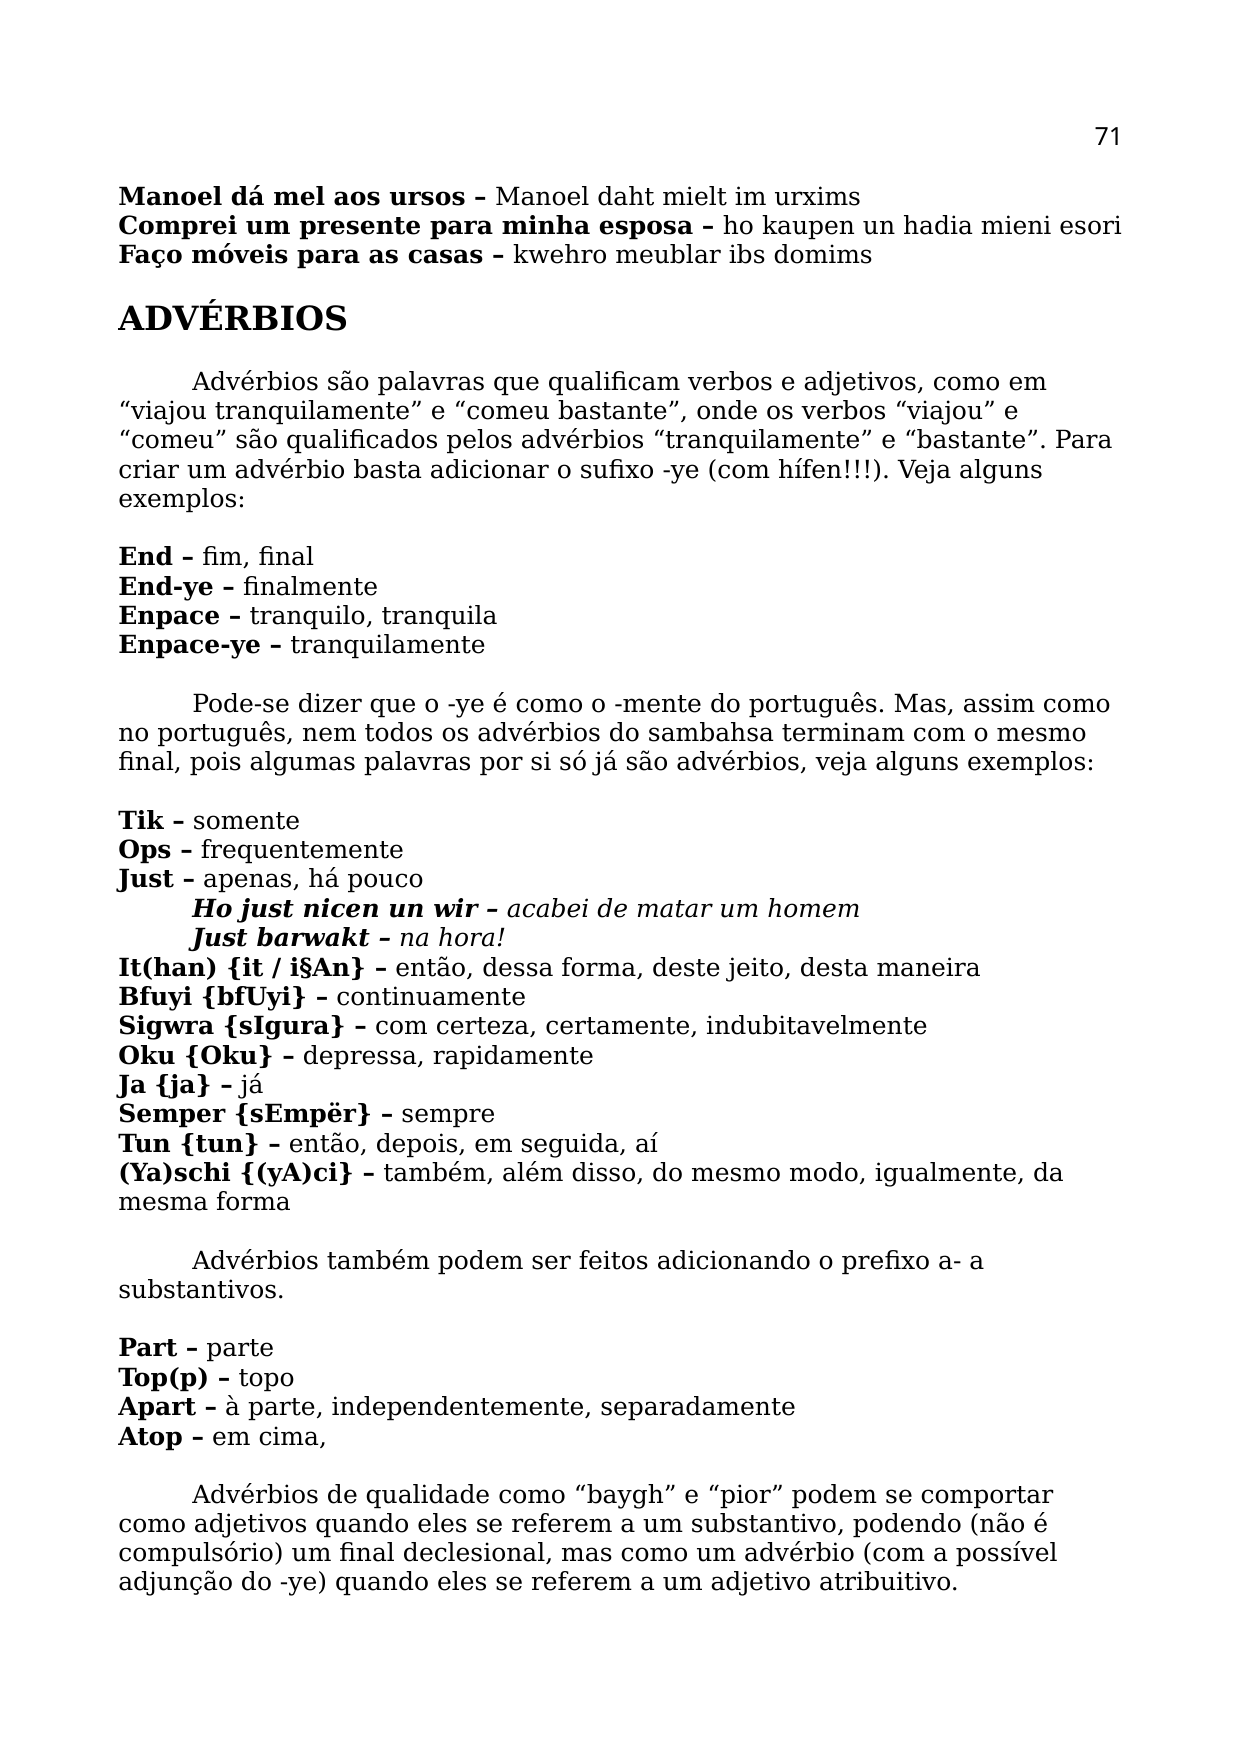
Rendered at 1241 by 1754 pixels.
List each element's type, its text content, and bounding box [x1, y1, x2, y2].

text Enpace – tranquilo, tranquila [118, 601, 1123, 630]
text End-ye – finalmente [118, 572, 1123, 601]
text Pode-se dizer que o -ye é como o -mente do português. Mas, assim como no português, nem todos os advérbios do sambahsa terminam com o mesmo final, pois algumas palavras por si só já são advérbios, veja alguns exemplos: [118, 689, 1123, 776]
text Ho just nicen un wir – acabei de matar um homem [118, 894, 1123, 923]
text Advérbios são palavras que qualificam verbos e adjetivos, como em “viajou tranquilamente” e “comeu bastante”, onde os verbos “viajou” e “comeu” são qualificados pelos advérbios “tranquilamente” e “bastante”. Para criar um advérbio basta adicionar o sufixo -ye (com hífen!!!). Veja alguns exemplos: [118, 367, 1123, 513]
text Bfuyi {bfUyi} – continuamente [118, 982, 1123, 1011]
text Just barwakt – na hora! [118, 923, 1123, 952]
text Ja {ja} – já [118, 1070, 1123, 1099]
text (Ya)schi {(yA)ci} – também, além disso, do mesmo modo, igualmente, da mesma forma [118, 1158, 1123, 1217]
subtitle ADVÉRBIOS [118, 299, 1123, 338]
text Advérbios também podem ser feitos adicionando o prefixo a- a substantivos. [118, 1246, 1123, 1304]
text Atop – em cima, [118, 1421, 1123, 1451]
text Just – apenas, há pouco [118, 864, 1123, 894]
text It(han) {it / i§An} – então, dessa forma, deste jeito, desta maneira [118, 952, 1123, 982]
text Enpace-ye – tranquilamente [118, 630, 1123, 660]
text Tun {tun} – então, depois, em seguida, aí [118, 1129, 1123, 1158]
text End – fim, final [118, 542, 1123, 572]
text Oku {Oku} – depressa, rapidamente [118, 1041, 1123, 1070]
text Apart – à parte, independentemente, separadamente [118, 1392, 1123, 1421]
text Semper {sEmpër} – sempre [118, 1099, 1123, 1129]
text Sigwra {sIgura} – com certeza, certamente, indubitavelmente [118, 1011, 1123, 1041]
text Part – parte [118, 1333, 1123, 1363]
text Ops – frequentemente [118, 835, 1123, 864]
text Top(p) – topo [118, 1363, 1123, 1392]
text Tik – somente [118, 806, 1123, 835]
text Manoel dá mel aos ursos – Manoel daht mielt im urxims Comprei um presente para minha esposa – ho kaupen un hadia mieni esori Faço móveis para as casas – kwehro meublar ibs domims [118, 182, 1123, 270]
text Advérbios de qualidade como “baygh” e “pior” podem se comportar como adjetivos quando eles se referem a um substantivo, podendo (não é compulsório) um final declesional, mas como um advérbio (com a possível adjunção do -ye) quando eles se referem a um adjetivo atribuitivo. [118, 1480, 1123, 1597]
